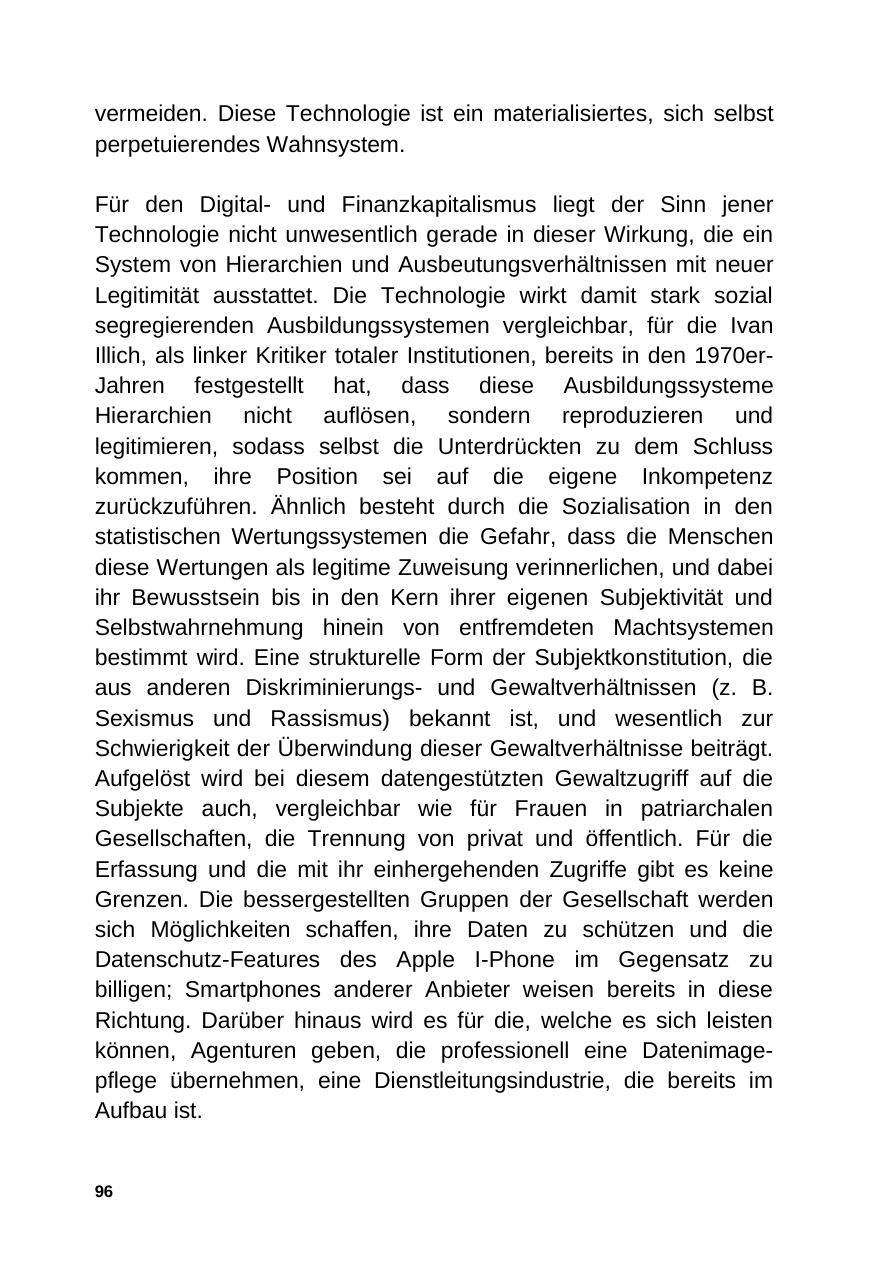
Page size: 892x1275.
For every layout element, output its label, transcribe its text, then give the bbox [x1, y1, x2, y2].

text Für den Digital- und Finanzkapitalismus liegt der Sinn jener Technologie nicht unwesentlich gerade in dieser Wirkung, die ein System von Hierarchien und Ausbeutungsverhältnissen mit neuer Legitimität ausstattet. Die Technologie wirkt damit stark sozial segregierenden Ausbildungssystemen vergleichbar, für die Ivan Illich, als linker Kritiker totaler Institutionen, bereits in den 1970er-Jahren festgestellt hat, dass diese Ausbildungssysteme Hierarchien nicht auflösen, sondern reproduzieren und legitimieren, sodass selbst die Unterdrückten zu dem Schluss kommen, ihre Position sei auf die eigene Inkompetenz zurückzuführen. Ähnlich besteht durch die Sozialisation in den statistischen Wertungssystemen die Gefahr, dass die Menschen diese Wertungen als legitime Zuweisung verinnerlichen, und dabei ihr Bewusstsein bis in den Kern ihrer eigenen Subjektivität und Selbstwahrnehmung hinein von entfremdeten Machtsystemen bestimmt wird. Eine strukturelle Form der Subjektkonstitution, die aus anderen Diskriminierungs- und Gewaltverhältnissen (z. B. Sexismus und Rassismus) bekannt ist, und wesentlich zur Schwierigkeit der Überwindung dieser Gewaltverhältnisse beiträgt. Aufgelöst wird bei diesem datengestützten Gewaltzugriff auf die Subjekte auch, vergleichbar wie für Frauen in patriarchalen Gesellschaften, die Trennung von privat und öffentlich. Für die Erfassung und die mit ihr einhergehenden Zugriffe gibt es keine Grenzen. Die bessergestellten Gruppen der Gesellschaft werden sich Möglichkeiten schaffen, ihre Daten zu schützen und die Datenschutz-Features des Apple I-Phone im Gegensatz zu billigen; Smartphones anderer Anbieter weisen bereits in diese Richtung. Darüber hinaus wird es für die, welche es sich leisten können, Agenturen geben, die professionell eine Datenimage-pflege übernehmen, eine Dienstleitungsindustrie, die bereits im Aufbau ist. [94, 191, 774, 1124]
text vermeiden. Diese Technologie ist ein materialisiertes, sich selbst perpetuierendes Wahnsystem. [94, 100, 774, 157]
